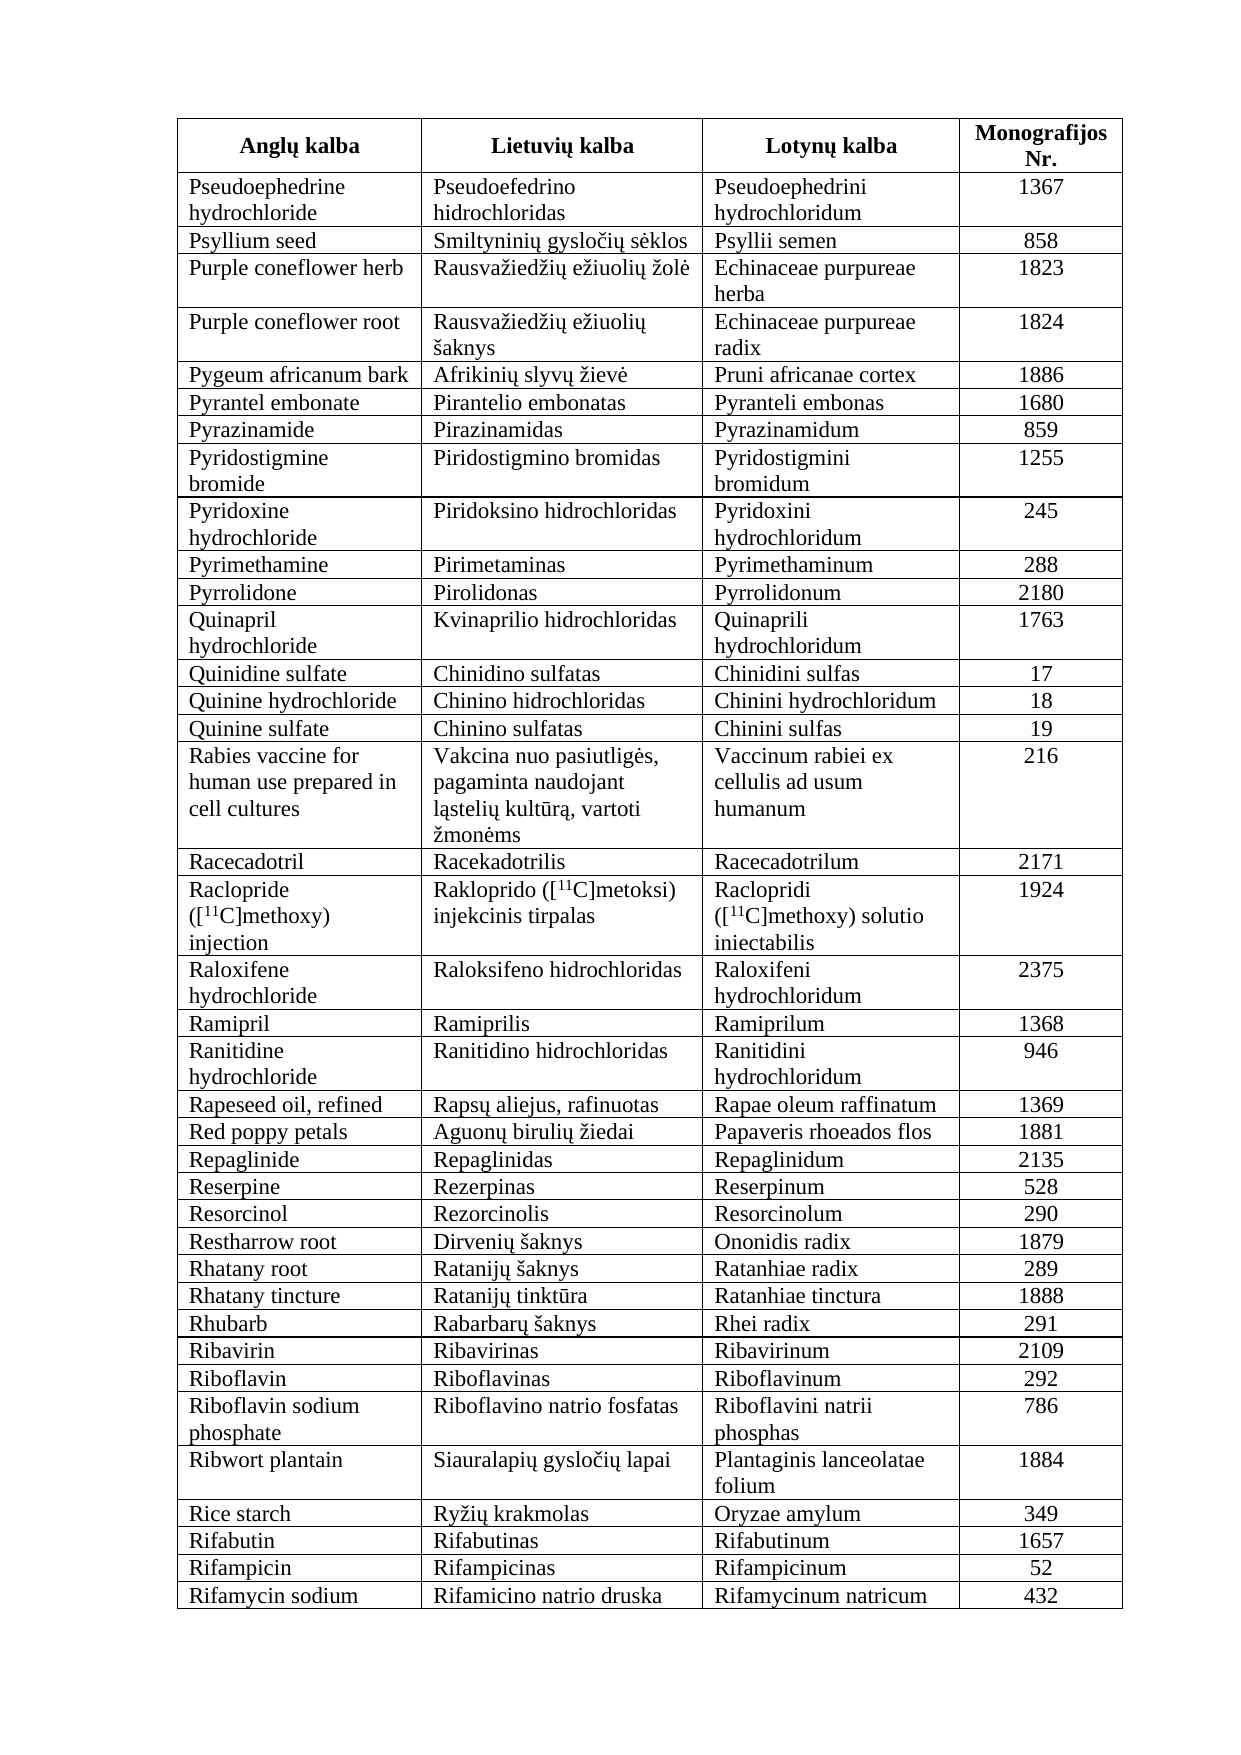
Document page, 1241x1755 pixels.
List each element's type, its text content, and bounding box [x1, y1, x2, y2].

table_cell Pyridostigmini bromidum [703, 444, 959, 496]
table_cell 289 [960, 1255, 1122, 1282]
table_cell Pygeum africanum bark [178, 362, 421, 388]
table_cell Ramiprilis [422, 1010, 702, 1036]
table_cell Pirimetaminas [422, 551, 702, 578]
table_cell 1823 [960, 254, 1122, 307]
table_cell 292 [960, 1365, 1122, 1391]
table_cell Vaccinum rabiei ex cellulis ad usum humanum [703, 742, 959, 847]
table_cell Ranitidino hidrochloridas [422, 1037, 702, 1090]
table_cell Reserpinum [703, 1173, 959, 1199]
table_cell Rifabutinum [703, 1527, 959, 1553]
table_cell Pyrantel embonate [178, 389, 421, 415]
table_cell Rabarbarų šaknys [422, 1310, 702, 1336]
table_cell Papaveris rhoeados flos [703, 1118, 959, 1144]
table_cell Pyridoxini hydrochloridum [703, 498, 959, 550]
table_cell Ratanhiae tinctura [703, 1283, 959, 1309]
table_cell 1924 [960, 876, 1122, 955]
table_cell Repaglinide [178, 1146, 421, 1172]
table_cell Aguonų birulių žiedai [422, 1118, 702, 1144]
table_cell Riboflavin [178, 1365, 421, 1391]
table_cell Rausvažiedžių ežiuolių žolė [422, 254, 702, 307]
table_cell Psyllium seed [178, 227, 421, 253]
table_cell Ratanijų šaknys [422, 1255, 702, 1282]
table_cell Pirantelio embonatas [422, 389, 702, 415]
table_cell 2135 [960, 1146, 1122, 1172]
table_cell Ribwort plantain [178, 1446, 421, 1499]
table_cell Pseudoefedrino hidrochloridas [422, 173, 702, 226]
table_cell Rice starch [178, 1500, 421, 1526]
table_cell Riboflavinum [703, 1365, 959, 1391]
table_cell Quinidine sulfate [178, 660, 421, 686]
table_cell Quinine hydrochloride [178, 687, 421, 713]
table_cell Raclopride ([11C]methoxy) injection [178, 876, 421, 955]
table_cell Ratanhiae radix [703, 1255, 959, 1282]
table_cell Rifabutin [178, 1527, 421, 1553]
table_cell 858 [960, 227, 1122, 253]
table_cell 1368 [960, 1010, 1122, 1036]
table_cell Quinapril hydrochloride [178, 606, 421, 659]
table_cell 216 [960, 742, 1122, 847]
table_cell Rifamicino natrio druska [422, 1582, 702, 1608]
table_cell 288 [960, 551, 1122, 578]
table_cell Afrikinių slyvų žievė [422, 362, 702, 388]
table_cell 1879 [960, 1228, 1122, 1254]
table_cell Chinini hydrochloridum [703, 687, 959, 713]
table_cell Rhatany root [178, 1255, 421, 1282]
table_cell Repaglinidum [703, 1146, 959, 1172]
table_cell 1680 [960, 389, 1122, 415]
table_cell 528 [960, 1173, 1122, 1199]
table_cell Riboflavinas [422, 1365, 702, 1391]
table_cell Pyrrolidonum [703, 579, 959, 605]
table_cell Resorcinol [178, 1200, 421, 1227]
table_cell 245 [960, 498, 1122, 550]
table_cell 2180 [960, 579, 1122, 605]
table_cell Chinino sulfatas [422, 715, 702, 741]
table_cell 1367 [960, 173, 1122, 226]
table_cell Psyllii semen [703, 227, 959, 253]
table_header Lietuvių kalba [422, 119, 702, 172]
table_cell Ononidis radix [703, 1228, 959, 1254]
table_cell Ramiprilum [703, 1010, 959, 1036]
table_cell Purple coneflower herb [178, 254, 421, 307]
table_cell Piridoksino hidrochloridas [422, 498, 702, 550]
table_cell 1888 [960, 1283, 1122, 1309]
table_cell Ribavirinas [422, 1338, 702, 1364]
table_cell Rifampicinas [422, 1555, 702, 1581]
table_cell 786 [960, 1392, 1122, 1445]
table_cell Rezerpinas [422, 1173, 702, 1199]
table_cell Echinaceae purpureae radix [703, 308, 959, 361]
table_cell Kvinaprilio hidrochloridas [422, 606, 702, 659]
table_cell 1255 [960, 444, 1122, 496]
table_cell Rifamycinum natricum [703, 1582, 959, 1608]
table_header Anglų kalba [178, 119, 421, 172]
table_cell Pyrimethamine [178, 551, 421, 578]
table_cell 1884 [960, 1446, 1122, 1499]
table_cell Echinaceae purpureae herba [703, 254, 959, 307]
table_cell Ribavirinum [703, 1338, 959, 1364]
table_cell 1886 [960, 362, 1122, 388]
table_cell Pyranteli embonas [703, 389, 959, 415]
table_cell Chinidini sulfas [703, 660, 959, 686]
table_cell Racecadotrilum [703, 849, 959, 875]
table_cell Rapae oleum raffinatum [703, 1091, 959, 1117]
table_cell Rifampicinum [703, 1555, 959, 1581]
table_cell 432 [960, 1582, 1122, 1608]
table_cell Rhatany tincture [178, 1283, 421, 1309]
table_cell 291 [960, 1310, 1122, 1336]
table_cell Pyridostigmine bromide [178, 444, 421, 496]
table_cell Pruni africanae cortex [703, 362, 959, 388]
table_cell 52 [960, 1555, 1122, 1581]
table_cell Rifabutinas [422, 1527, 702, 1553]
table_cell Quinaprili hydrochloridum [703, 606, 959, 659]
table_cell 18 [960, 687, 1122, 713]
table_cell Rhubarb [178, 1310, 421, 1336]
table_cell Smiltyninių gysločių sėklos [422, 227, 702, 253]
table_cell 290 [960, 1200, 1122, 1227]
table_cell Pyrimethaminum [703, 551, 959, 578]
table_cell Pyridoxine hydrochloride [178, 498, 421, 550]
table_cell Pseudoephedrini hydrochloridum [703, 173, 959, 226]
table_cell Raloksifeno hidrochloridas [422, 956, 702, 1009]
table_cell Siauralapių gysločių lapai [422, 1446, 702, 1499]
table_cell Riboflavin sodium phosphate [178, 1392, 421, 1445]
table_cell Pyrazinamide [178, 416, 421, 443]
table_cell Ramipril [178, 1010, 421, 1036]
table_cell Ryžių krakmolas [422, 1500, 702, 1526]
table_cell Ribavirin [178, 1338, 421, 1364]
table_cell 17 [960, 660, 1122, 686]
table_cell Repaglinidas [422, 1146, 702, 1172]
table_header Lotynų kalba [703, 119, 959, 172]
table_cell Vakcina nuo pasiutligės, pagaminta naudojant ląstelių kultūrą, vartoti žmonėms [422, 742, 702, 847]
table_cell 1657 [960, 1527, 1122, 1553]
table_cell Riboflavini natrii phosphas [703, 1392, 959, 1445]
table_cell Riboflavino natrio fosfatas [422, 1392, 702, 1445]
table_cell Pirolidonas [422, 579, 702, 605]
table_cell Racecadotril [178, 849, 421, 875]
table_cell Rezorcinolis [422, 1200, 702, 1227]
table_cell Rifampicin [178, 1555, 421, 1581]
table_cell Oryzae amylum [703, 1500, 959, 1526]
table_cell Resorcinolum [703, 1200, 959, 1227]
table_cell Chinino hidrochloridas [422, 687, 702, 713]
table_cell 1881 [960, 1118, 1122, 1144]
table_cell 2171 [960, 849, 1122, 875]
table_cell Pseudoephedrine hydrochloride [178, 173, 421, 226]
table_cell Piridostigmino bromidas [422, 444, 702, 496]
table_cell Red poppy petals [178, 1118, 421, 1144]
table_header Monografijos Nr. [960, 119, 1122, 172]
table_cell 19 [960, 715, 1122, 741]
table_cell Racekadotrilis [422, 849, 702, 875]
table_cell Pirazinamidas [422, 416, 702, 443]
table_cell Chinidino sulfatas [422, 660, 702, 686]
table_cell Raclopridi ([11C]methoxy) solutio iniectabilis [703, 876, 959, 955]
table_cell 1824 [960, 308, 1122, 361]
table_cell Ranitidine hydrochloride [178, 1037, 421, 1090]
table_cell 349 [960, 1500, 1122, 1526]
table_cell Quinine sulfate [178, 715, 421, 741]
table_cell Pyrrolidone [178, 579, 421, 605]
table_cell Raloxifene hydrochloride [178, 956, 421, 1009]
table_cell Ranitidini hydrochloridum [703, 1037, 959, 1090]
table_cell Rifamycin sodium [178, 1582, 421, 1608]
table_cell Dirvenių šaknys [422, 1228, 702, 1254]
table_cell Purple coneflower root [178, 308, 421, 361]
table_cell Rakloprido ([11C]metoksi) injekcinis tirpalas [422, 876, 702, 955]
table_cell Rapsų aliejus, rafinuotas [422, 1091, 702, 1117]
table_cell Raloxifeni hydrochloridum [703, 956, 959, 1009]
table_cell Restharrow root [178, 1228, 421, 1254]
table_cell 859 [960, 416, 1122, 443]
table_cell 2375 [960, 956, 1122, 1009]
table_cell 2109 [960, 1338, 1122, 1364]
table_cell Rabies vaccine for human use prepared in cell cultures [178, 742, 421, 847]
table_cell Reserpine [178, 1173, 421, 1199]
table_cell Rausvažiedžių ežiuolių šaknys [422, 308, 702, 361]
table_cell Rhei radix [703, 1310, 959, 1336]
table_cell Plantaginis lanceolatae folium [703, 1446, 959, 1499]
table_cell 1369 [960, 1091, 1122, 1117]
table_cell Pyrazinamidum [703, 416, 959, 443]
table_cell Chinini sulfas [703, 715, 959, 741]
table_cell Rapeseed oil, refined [178, 1091, 421, 1117]
table_cell 946 [960, 1037, 1122, 1090]
table_cell 1763 [960, 606, 1122, 659]
table_cell Ratanijų tinktūra [422, 1283, 702, 1309]
